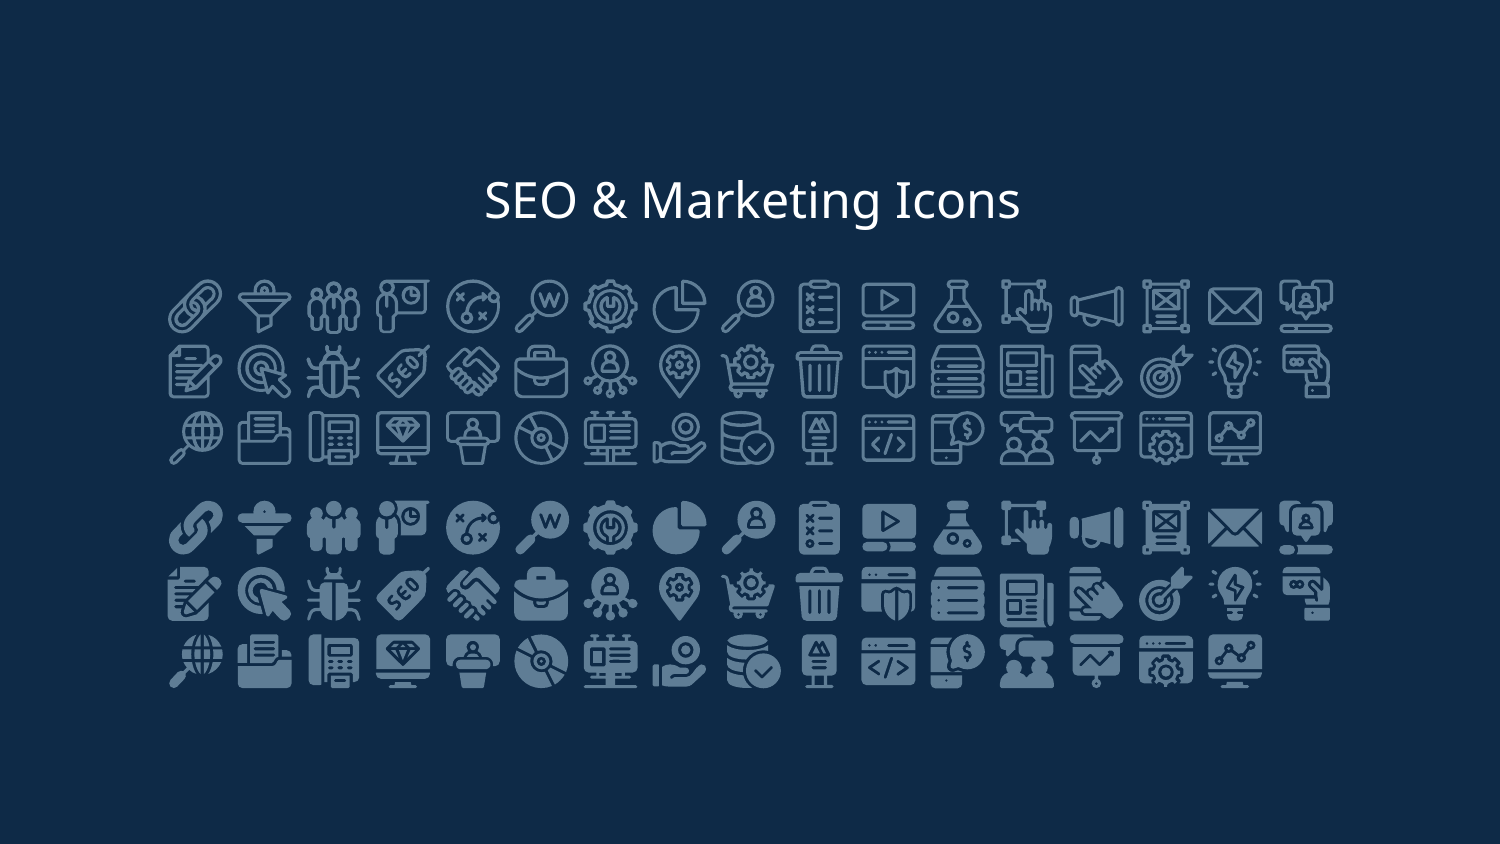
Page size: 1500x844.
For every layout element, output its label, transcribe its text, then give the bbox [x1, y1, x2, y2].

text_box [1072, 647, 1120, 689]
text_box [671, 636, 700, 665]
text_box [547, 667, 565, 685]
text_box [930, 675, 963, 689]
text_box [306, 344, 361, 399]
text_box [181, 649, 192, 659]
text_box [1208, 634, 1263, 670]
text_box [375, 516, 398, 555]
text_box [1279, 545, 1295, 555]
text_box [446, 279, 500, 334]
text_box [1142, 279, 1190, 334]
text_box [1282, 576, 1321, 596]
text_box [169, 411, 224, 465]
text_box [1069, 516, 1079, 539]
text_box [195, 634, 201, 647]
text_box [446, 346, 501, 397]
text_box [1139, 411, 1194, 466]
title SEO & Marketing Icons [175, 153, 1332, 233]
text_box [861, 653, 916, 686]
text_box [1069, 566, 1101, 574]
text_box [250, 634, 279, 664]
text_box [930, 344, 985, 399]
text_box [168, 344, 223, 399]
text_box [168, 518, 208, 555]
text_box [1217, 566, 1253, 605]
text_box [203, 634, 210, 647]
text_box [933, 566, 983, 577]
text_box [237, 500, 292, 523]
text_box [720, 574, 775, 620]
text_box [281, 650, 292, 657]
text_box [861, 282, 916, 318]
text_box [195, 662, 201, 675]
text_box [514, 650, 552, 689]
text_box [1279, 279, 1334, 321]
text_box [727, 670, 753, 688]
text_box [659, 566, 700, 621]
text_box [861, 320, 916, 331]
text_box [1069, 411, 1124, 466]
text_box [466, 653, 479, 657]
text_box [930, 647, 963, 673]
text_box [388, 682, 418, 689]
text_box [652, 285, 700, 334]
text_box [237, 411, 292, 465]
text_box [323, 566, 344, 580]
text_box [930, 579, 985, 621]
text_box [167, 566, 209, 621]
text_box [1245, 511, 1263, 545]
text_box [930, 637, 953, 645]
text_box [379, 500, 395, 517]
text_box [583, 344, 638, 399]
text_box [194, 649, 201, 659]
text_box [530, 634, 569, 672]
text_box [721, 500, 776, 555]
text_box [183, 634, 197, 647]
text_box [652, 440, 707, 464]
text_box [1279, 323, 1333, 334]
text_box [168, 279, 223, 334]
text_box [237, 659, 292, 689]
text_box [213, 649, 223, 659]
text_box [1252, 593, 1259, 599]
text_box [517, 638, 535, 655]
text_box [324, 637, 360, 683]
text_box [884, 590, 896, 621]
text_box [308, 634, 322, 686]
text_box [514, 279, 569, 334]
text_box [862, 503, 917, 539]
text_box [237, 566, 285, 615]
text_box [999, 573, 1047, 628]
text_box [259, 588, 292, 621]
text_box [1001, 279, 1053, 334]
text_box [1296, 544, 1333, 555]
text_box [1311, 500, 1333, 533]
text_box [798, 500, 840, 555]
text_box [861, 566, 916, 580]
text_box [1014, 510, 1053, 555]
text_box [183, 603, 195, 615]
text_box [1220, 681, 1250, 689]
text_box [1252, 347, 1259, 353]
text_box [455, 659, 491, 670]
text_box [1139, 344, 1194, 399]
text_box [933, 279, 982, 334]
text_box [335, 579, 361, 621]
text_box [169, 662, 197, 689]
text_box [1252, 371, 1259, 377]
text_box [256, 538, 273, 555]
text_box [514, 591, 568, 621]
text_box [799, 586, 840, 621]
text_box [1282, 566, 1321, 574]
text_box [307, 281, 361, 334]
text_box [1207, 672, 1262, 679]
text_box [463, 608, 475, 619]
text_box [801, 634, 837, 689]
text_box [1139, 651, 1193, 684]
text_box [583, 500, 638, 555]
text_box [446, 500, 501, 555]
text_box [933, 529, 983, 555]
text_box [720, 410, 775, 466]
text_box [1139, 635, 1194, 649]
text_box [459, 672, 487, 689]
text_box [514, 344, 569, 399]
text_box [536, 601, 546, 605]
text_box [681, 500, 707, 527]
text_box [375, 672, 430, 679]
text_box [1069, 576, 1124, 619]
text_box [861, 583, 916, 612]
text_box [376, 344, 430, 399]
text_box [1211, 593, 1218, 599]
text_box [208, 634, 222, 647]
text_box [1142, 500, 1190, 555]
text_box [999, 344, 1054, 399]
text_box [237, 279, 292, 334]
text_box [946, 500, 969, 511]
text_box [1081, 511, 1111, 549]
text_box [533, 653, 550, 670]
text_box [1069, 634, 1124, 644]
text_box [949, 634, 985, 670]
text_box [446, 566, 500, 616]
text_box [376, 566, 430, 621]
text_box [727, 657, 745, 673]
text_box [1217, 344, 1253, 399]
text_box [447, 591, 458, 602]
text_box [1208, 511, 1225, 544]
text_box [795, 344, 843, 399]
text_box [681, 279, 707, 306]
text_box [745, 653, 781, 689]
text_box [945, 513, 970, 527]
text_box [999, 634, 1034, 657]
text_box [330, 675, 350, 689]
text_box [514, 411, 569, 465]
text_box [394, 500, 430, 536]
text_box [930, 411, 985, 465]
text_box [727, 645, 769, 660]
text_box [308, 411, 360, 466]
text_box [244, 526, 284, 536]
text_box [1210, 508, 1260, 533]
text_box [1208, 287, 1262, 326]
text_box [1208, 411, 1262, 466]
text_box [306, 579, 333, 621]
text_box [514, 566, 569, 599]
text_box [727, 634, 768, 647]
text_box [795, 566, 844, 583]
text_box [671, 412, 700, 442]
text_box [662, 664, 707, 687]
text_box [889, 541, 917, 552]
text_box [1069, 344, 1124, 399]
text_box [1069, 611, 1101, 621]
text_box [168, 567, 178, 577]
text_box [652, 507, 700, 555]
text_box [203, 649, 211, 659]
text_box [720, 279, 775, 334]
text_box [1139, 566, 1193, 621]
text_box [583, 566, 638, 621]
text_box [999, 640, 1054, 689]
text_box [720, 344, 775, 399]
text_box [583, 410, 638, 466]
text_box [1304, 607, 1330, 621]
text_box [801, 411, 837, 466]
text_box [1047, 582, 1054, 627]
text_box [736, 568, 766, 598]
text_box [583, 634, 638, 689]
text_box [862, 541, 888, 552]
text_box [490, 514, 497, 522]
text_box [376, 634, 431, 670]
text_box [1210, 530, 1260, 547]
text_box [1151, 657, 1181, 687]
text_box [583, 279, 638, 334]
text_box [1211, 371, 1218, 377]
text_box [188, 583, 215, 610]
text_box [446, 411, 501, 465]
text_box [452, 597, 464, 608]
text_box [1114, 507, 1124, 549]
text_box [1282, 344, 1330, 399]
text_box [183, 500, 223, 537]
text_box [861, 637, 916, 651]
text_box [237, 344, 292, 399]
text_box [208, 576, 222, 590]
text_box [1304, 577, 1330, 605]
text_box [861, 344, 916, 399]
text_box [798, 279, 840, 334]
text_box [898, 590, 910, 621]
text_box [473, 613, 480, 621]
text_box [458, 602, 469, 613]
text_box [208, 662, 222, 674]
text_box [376, 411, 430, 465]
text_box [515, 500, 570, 555]
text_box [446, 634, 500, 667]
text_box [861, 414, 916, 462]
text_box [659, 344, 701, 399]
text_box [1227, 608, 1243, 621]
text_box [1279, 500, 1301, 533]
text_box [1069, 285, 1124, 327]
text_box [1001, 500, 1047, 546]
text_box [306, 507, 361, 555]
text_box [237, 644, 248, 663]
text_box [248, 577, 274, 603]
text_box [1292, 507, 1321, 542]
text_box [999, 410, 1054, 466]
text_box [652, 664, 659, 687]
text_box [325, 500, 342, 517]
text_box [1211, 347, 1218, 353]
text_box [203, 662, 210, 675]
text_box [470, 644, 477, 651]
text_box [376, 279, 431, 334]
